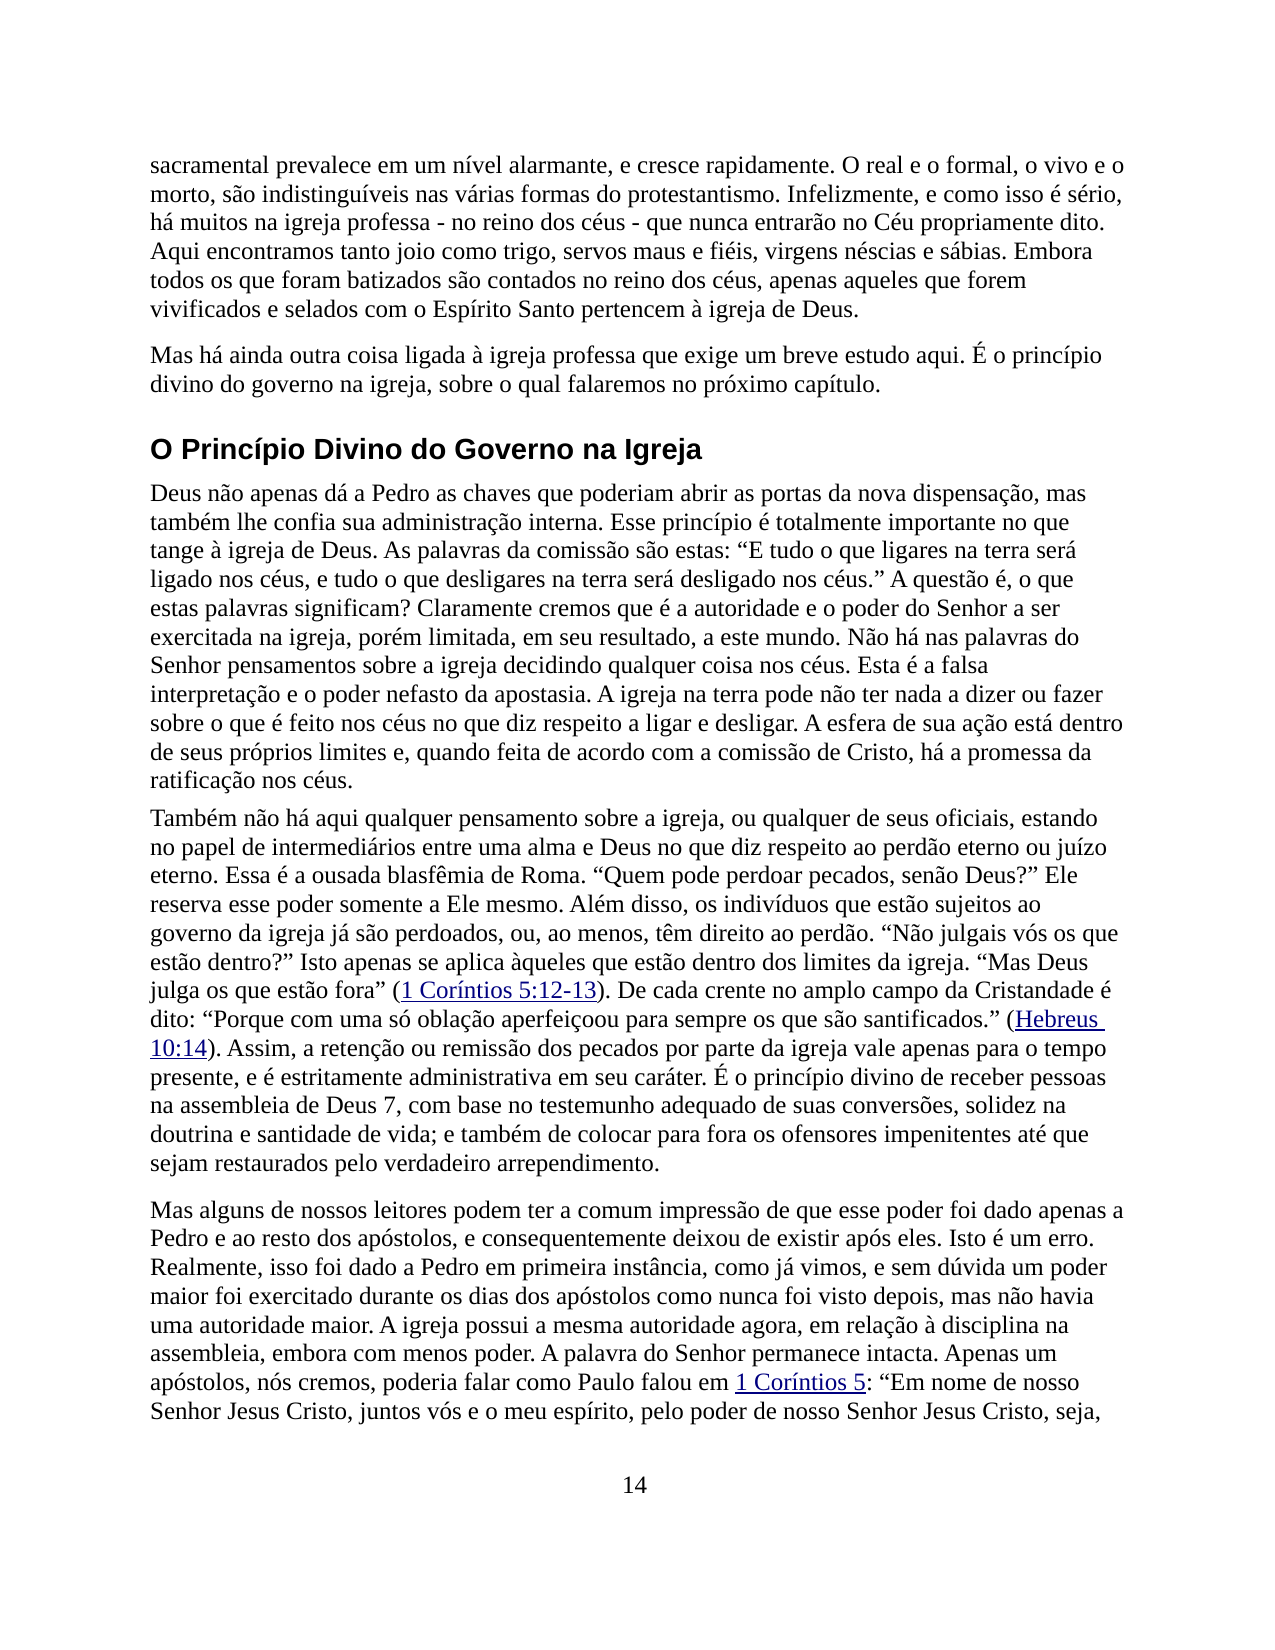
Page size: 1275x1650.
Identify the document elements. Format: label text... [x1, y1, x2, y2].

text Deus não apenas dá a Pedro as chaves que poderiam abrir as portas da nova dispensação, mas também lhe confia sua administração interna. Esse princípio é totalmente importante no que tange à igreja de Deus. As palavras da comissão são estas: “E tudo o que ligares na terra será ligado nos céus, e tudo o que desligares na terra será desligado nos céus.” A questão é, o que estas palavras significam? Claramente cremos que é a autoridade e o poder do Senhor a ser exercitada na igreja, porém limitada, em seu resultado, a este mundo. Não há nas palavras do Senhor pensamentos sobre a igreja decidindo qualquer coisa nos céus. Esta é a falsa interpretação e o poder nefasto da apostasia. A igreja na terra pode não ter nada a dizer ou fazer sobre o que é feito nos céus no que diz respeito a ligar e desligar. A esfera de sua ação está dentro de seus próprios limites e, quando feita de acordo com a comissão de Cristo, há a promessa da ratificação nos céus. [150, 478, 1125, 794]
text Mas há ainda outra coisa ligada à igreja professa que exige um breve estudo aqui. É o princípio divino do governo na igreja, sobre o qual falaremos no próximo capítulo. [150, 340, 1125, 398]
subtitle O Princípio Divino do Governo na Igreja [150, 432, 1125, 465]
text sacramental prevalece em um nível alarmante, e cresce rapidamente. O real e o formal, o vivo e o morto, são indistinguíveis nas várias formas do protestantismo. Infelizmente, e como isso é sério, há muitos na igreja professa - no reino dos céus - que nunca entrarão no Céu propriamente dito. Aqui encontramos tanto joio como trigo, servos maus e fiéis, virgens néscias e sábias. Embora todos os que foram batizados são contados no reino dos céus, apenas aqueles que forem vivificados e selados com o Espírito Santo pertencem à igreja de Deus. [150, 150, 1125, 322]
text Também não há aqui qualquer pensamento sobre a igreja, ou qualquer de seus oficiais, estando no papel de intermediários entre uma alma e Deus no que diz respeito ao perdão eterno ou juízo eterno. Essa é a ousada blasfêmia de Roma. “Quem pode perdoar pecados, senão Deus?” Ele reserva esse poder somente a Ele mesmo. Além disso, os indivíduos que estão sujeitos ao governo da igreja já são perdoados, ou, ao menos, têm direito ao perdão. “Não julgais vós os que estão dentro?” Isto apenas se aplica àqueles que estão dentro dos limites da igreja. “Mas Deus julga os que estão fora” (1 Coríntios 5:12-13). De cada crente no amplo campo da Cristandade é dito: “Porque com uma só oblação aperfeiçoou para sempre os que são santificados.” (Hebreus 10:14). Assim, a retenção ou remissão dos pecados por parte da igreja vale apenas para o tempo presente, e é estritamente administrativa em seu caráter. É o princípio divino de receber pessoas na assembleia de Deus 7, com base no testemunho adequado de suas conversões, solidez na doutrina e santidade de vida; e também de colocar para fora os ofensores impenitentes até que sejam restaurados pelo verdadeiro arrependimento. [150, 803, 1125, 1177]
text Mas alguns de nossos leitores podem ter a comum impressão de que esse poder foi dado apenas a Pedro e ao resto dos apóstolos, e consequentemente deixou de existir após eles. Isto é um erro. Realmente, isso foi dado a Pedro em primeira instância, como já vimos, e sem dúvida um poder maior foi exercitado durante os dias dos apóstolos como nunca foi visto depois, mas não havia uma autoridade maior. A igreja possui a mesma autoridade agora, em relação à disciplina na assembleia, embora com menos poder. A palavra do Senhor permanece intacta. Apenas um apóstolos, nós cremos, poderia falar como Paulo falou em 1 Coríntios 5: “Em nome de nosso Senhor Jesus Cristo, juntos vós e o meu espírito, pelo poder de nosso Senhor Jesus Cristo, seja, [150, 1195, 1125, 1425]
